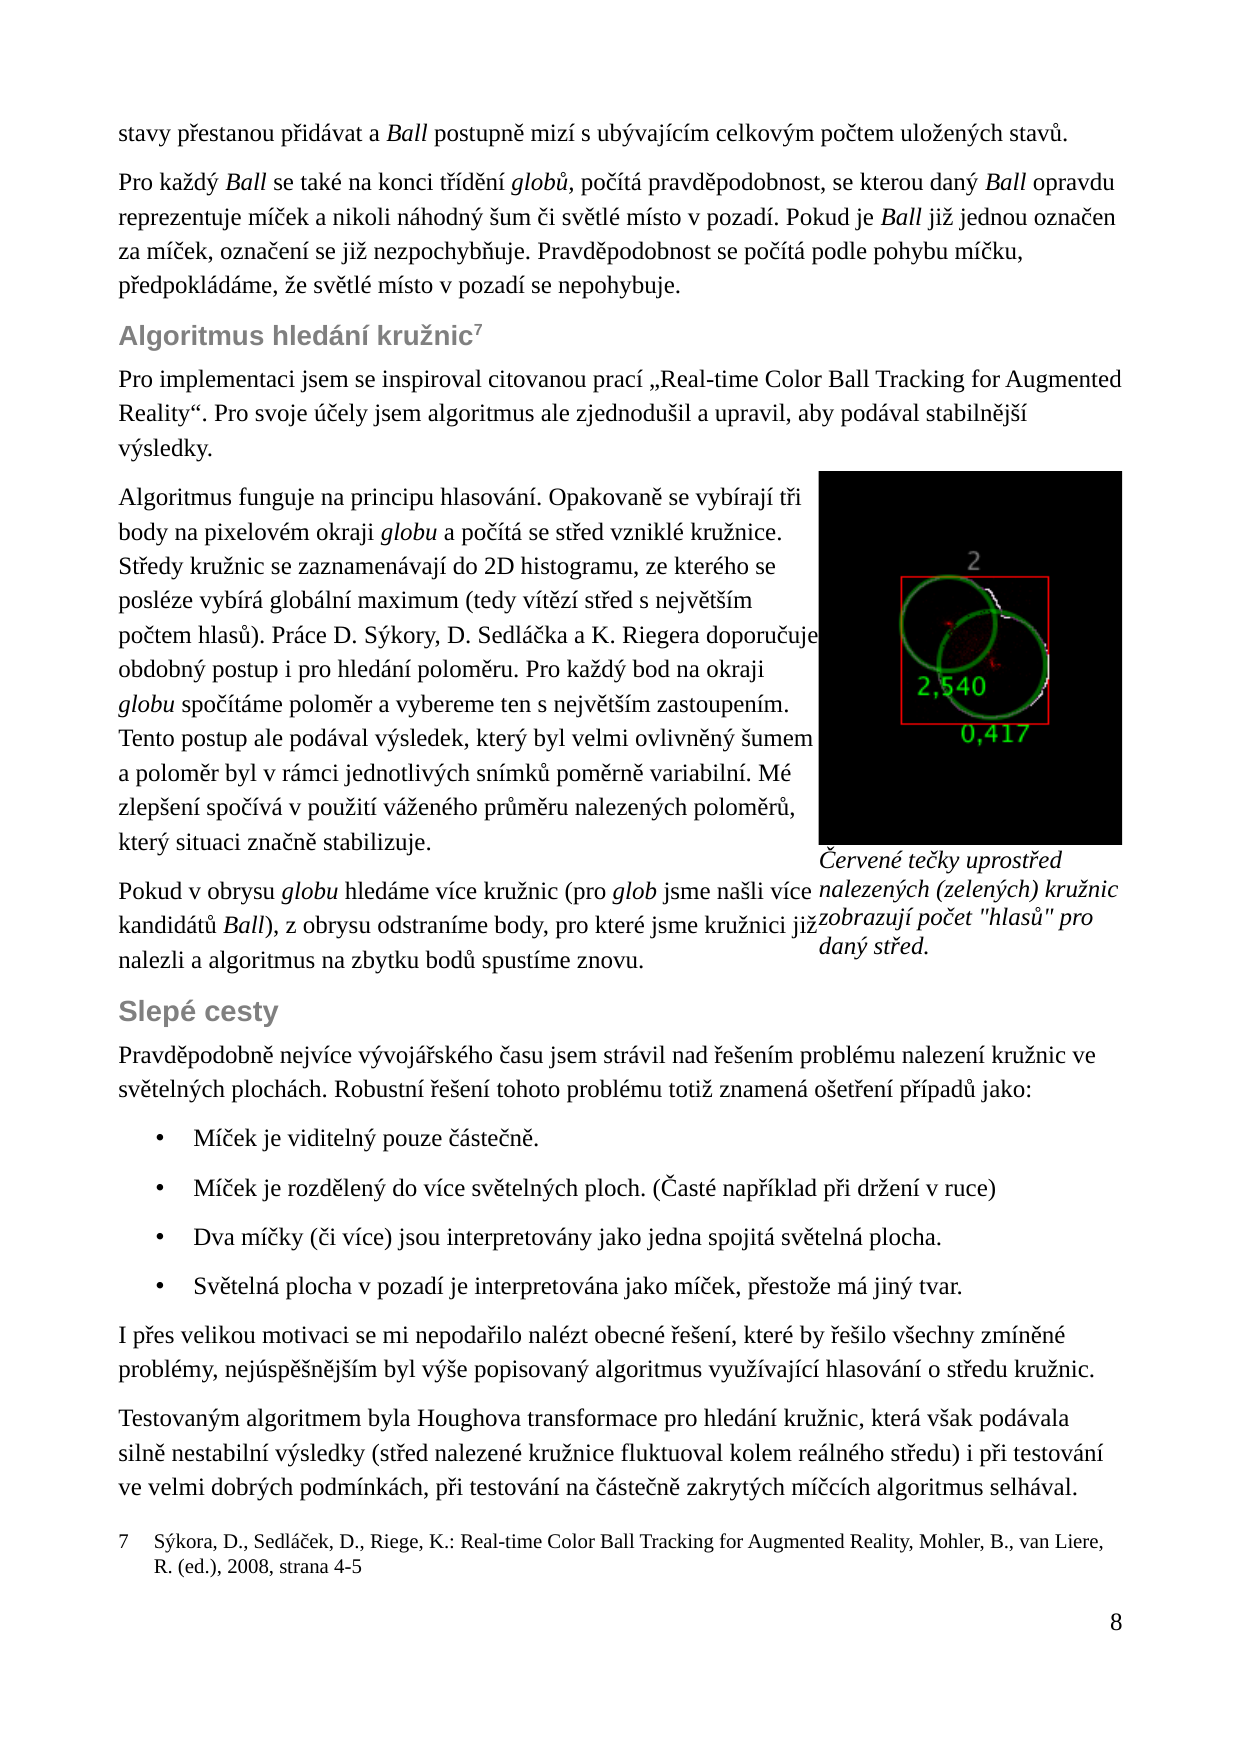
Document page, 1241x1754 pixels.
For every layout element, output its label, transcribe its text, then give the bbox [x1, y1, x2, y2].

subtitle Slepé cesty [118, 994, 1122, 1027]
text Sýkora, D., Sedláček, D., Riege, K.: Real-time Color Ball Tracking for Augmented Reality, Mohler, B., van Liere, R. (ed.), 2008, strana 4-5 [118, 1529, 1122, 1578]
text Pokud v obrysu globu hledáme více kružnic (pro glob jsme našli více kandidátů Ball), z obrysu odstraníme body, pro které jsme kružnici již nalezli a algoritmus na zbytku bodů spustíme znovu. [118, 876, 1122, 974]
text Testovaným algoritmem byla Houghova transformace pro hledání kružnic, která však podávala silně nestabilní výsledky (střed nalezené kružnice fluktuoval kolem reálného středu) i při testování ve velmi dobrých podmínkách, při testování na částečně zakrytých míčcích algoritmus selhával. [118, 1403, 1122, 1501]
text I přes velikou motivaci se mi nepodařilo nalézt obecné řešení, které by řešilo všechny zmíněné problémy, nejúspěšnějším byl výše popisovaný algoritmus využívající hlasování o středu kružnic. [118, 1320, 1122, 1383]
list Světelná plocha v pozadí je interpretována jako míček, přestože má jiný tvar. [156, 1271, 1122, 1299]
text Červené tečky uprostřed nalezených (zelených) kružnic zobrazují počet "hlasů" pro daný střed. [818, 471, 1122, 960]
text Pro implementaci jsem se inspiroval citovanou prací „Real-time Color Ball Tracking for Augmented Reality“. Pro svoje účely jsem algoritmus ale zjednodušil a upravil, aby podával stabilnější výsledky. [118, 364, 1122, 471]
text Pravděpodobně nejvíce vývojářského času jsem strávil nad řešením problému nalezení kružnic ve světelných plochách. Robustní řešení tohoto problému totiž znamená ošetření případů jako: [118, 1040, 1122, 1103]
text Algoritmus funguje na principu hlasování. Opakovaně se vybírají tři body na pixelovém okraji globu a počítá se střed vzniklé kružnice. Středy kružnic se zaznamenávají do 2D histogramu, ze kterého se posléze vybírá globální maximum (tedy vítězí střed s největším počtem hlasů). Práce D. Sýkory, D. Sedláčka a K. Riegera doporučuje obdobný postup i pro hledání poloměru. Pro každý bod na okraji globu spočítáme poloměr a vybereme ten s největším zastoupením. Tento postup ale podával výsledek, který byl velmi ovlivněný šumem a poloměr byl v rámci jednotlivých snímků poměrně variabilní. Mé zlepšení spočívá v použití váženého průměru nalezených poloměrů, který situaci značně stabilizuje. [118, 482, 818, 856]
list Dva míčky (či více) jsou interpretovány jako jedna spojitá světelná plocha. [156, 1222, 1122, 1250]
text stavy přestanou přidávat a Ball postupně mizí s ubývajícím celkovým počtem uložených stavů. [118, 118, 1122, 147]
list Míček je viditelný pouze částečně. [156, 1123, 1122, 1152]
text Pro každý Ball se také na konci třídění globů, počítá pravděpodobnost, se kterou daný Ball opravdu reprezentuje míček a nikoli náhodný šum či světlé místo v pozadí. Pokud je Ball již jednou označen za míček, označení se již nezpochybňuje. Pravděpodobnost se počítá podle pohybu míčku, předpokládáme, že světlé místo v pozadí se nepohybuje. [118, 167, 1122, 299]
subtitle Algoritmus hledání kružnic [118, 320, 1122, 352]
list Míček je rozdělený do více světelných ploch. (Časté například při držení v ruce) [156, 1173, 1122, 1201]
